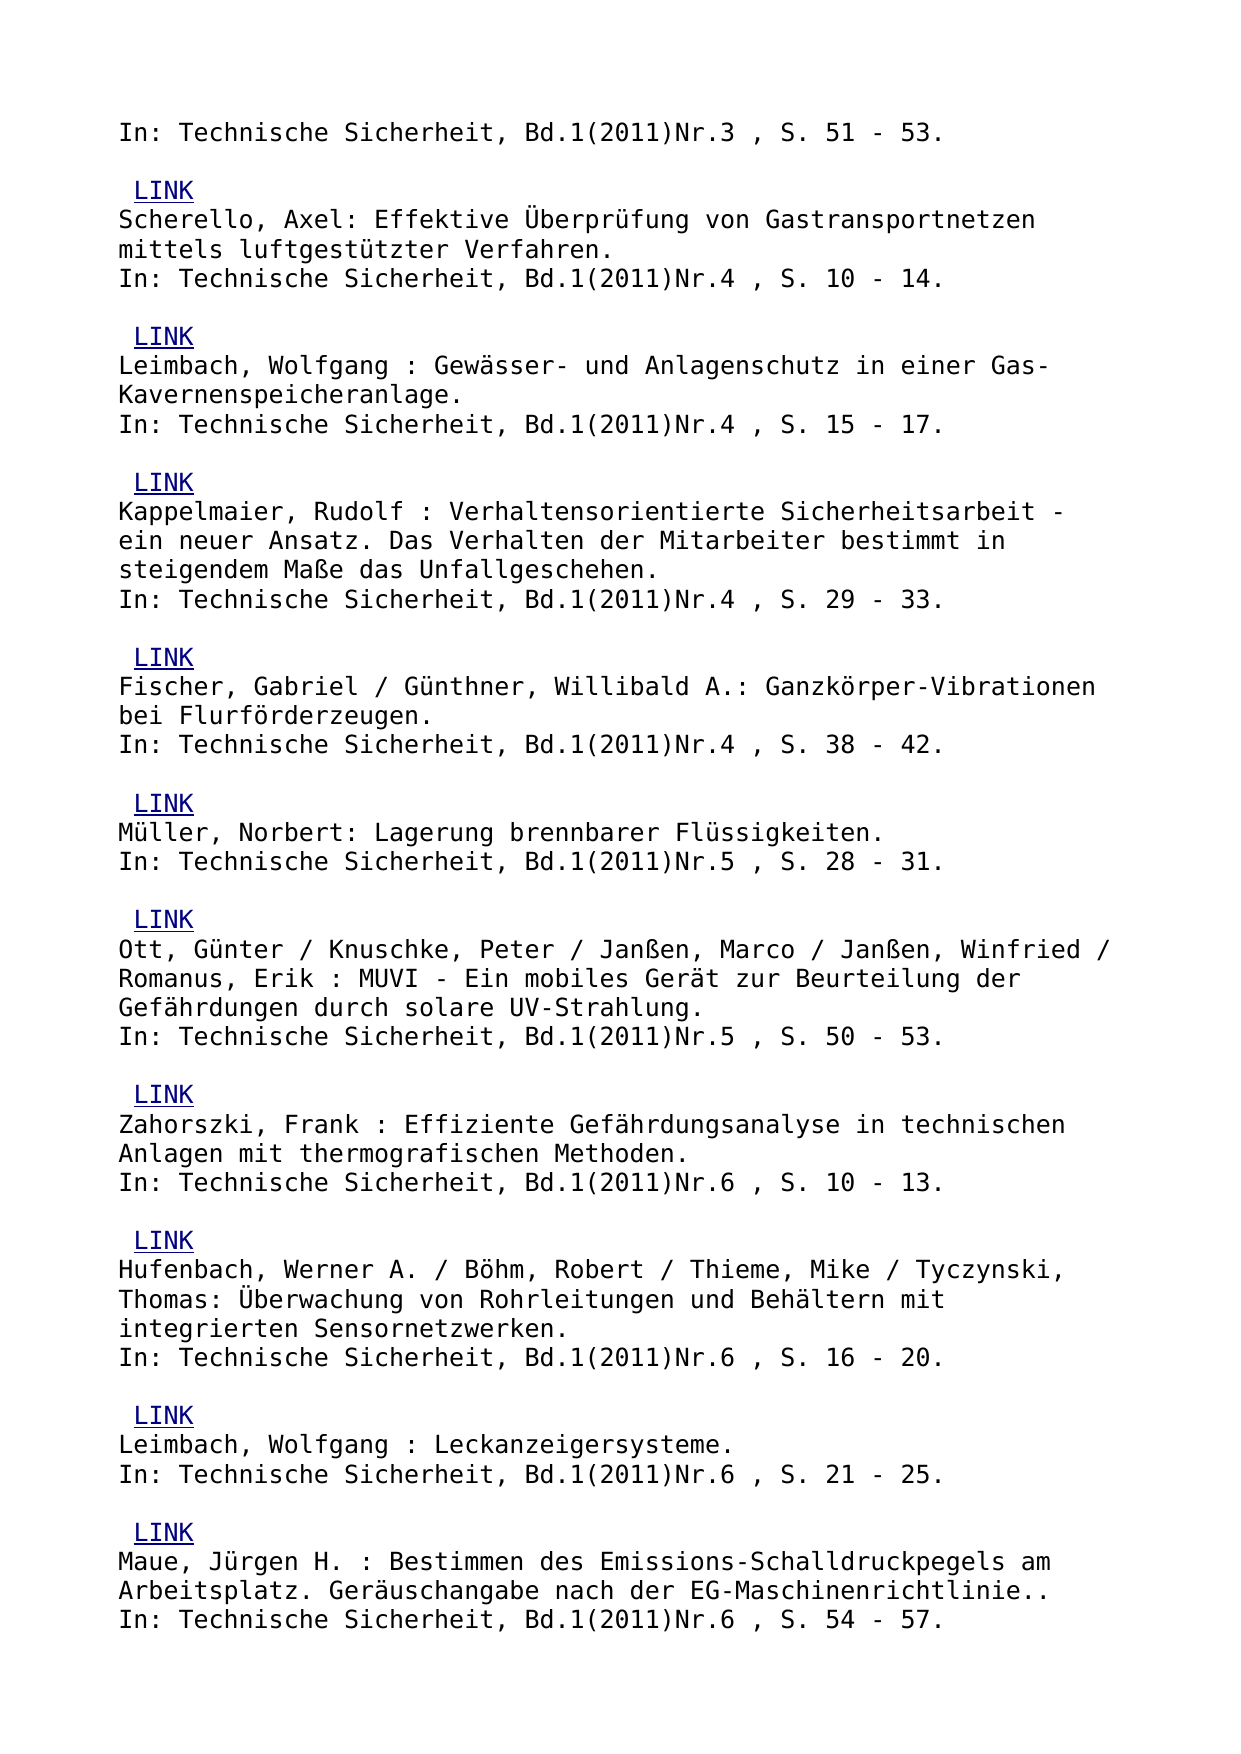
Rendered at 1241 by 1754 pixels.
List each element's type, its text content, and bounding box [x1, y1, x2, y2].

text In: Technische Sicherheit, Bd.1(2011)Nr.3 , S. 51 - 53. LINK Scherello, Axel: Effektive Überprüfung von Gastransportnetzen mittels luftgestützter Verfahren. In: Technische Sicherheit, Bd.1(2011)Nr.4 , S. 10 - 14. LINK Leimbach, Wolfgang : Gewässer- und Anlagenschutz in einer Gas-Kavernenspeicheranlage. In: Technische Sicherheit, Bd.1(2011)Nr.4 , S. 15 - 17. LINK Kappelmaier, Rudolf : Verhaltensorientierte Sicherheitsarbeit - ein neuer Ansatz. Das Verhalten der Mitarbeiter bestimmt in steigendem Maße das Unfallgeschehen. In: Technische Sicherheit, Bd.1(2011)Nr.4 , S. 29 - 33. LINK Fischer, Gabriel / Günthner, Willibald A.: Ganzkörper-Vibrationen bei Flurförderzeugen. In: Technische Sicherheit, Bd.1(2011)Nr.4 , S. 38 - 42. LINK Müller, Norbert: Lagerung brennbarer Flüssigkeiten. In: Technische Sicherheit, Bd.1(2011)Nr.5 , S. 28 - 31. LINK Ott, Günter / Knuschke, Peter / Janßen, Marco / Janßen, Winfried / Romanus, Erik : MUVI - Ein mobiles Gerät zur Beurteilung der Gefährdungen durch solare UV-Strahlung. In: Technische Sicherheit, Bd.1(2011)Nr.5 , S. 50 - 53. LINK Zahorszki, Frank : Effiziente Gefährdungsanalyse in technischen Anlagen mit thermografischen Methoden. In: Technische Sicherheit, Bd.1(2011)Nr.6 , S. 10 - 13. LINK Hufenbach, Werner A. / Böhm, Robert / Thieme, Mike / Tyczynski, Thomas: Überwachung von Rohrleitungen und Behältern mit integrierten Sensornetzwerken. In: Technische Sicherheit, Bd.1(2011)Nr.6 , S. 16 - 20. LINK Leimbach, Wolfgang : Leckanzeigersysteme. In: Technische Sicherheit, Bd.1(2011)Nr.6 , S. 21 - 25. LINK Maue, Jürgen H. : Bestimmen des Emissions-Schalldruckpegels am Arbeitsplatz. Geräuschangabe nach der EG-Maschinenrichtlinie.. In: Technische Sicherheit, Bd.1(2011)Nr.6 , S. 54 - 57. [118, 118, 1122, 1635]
